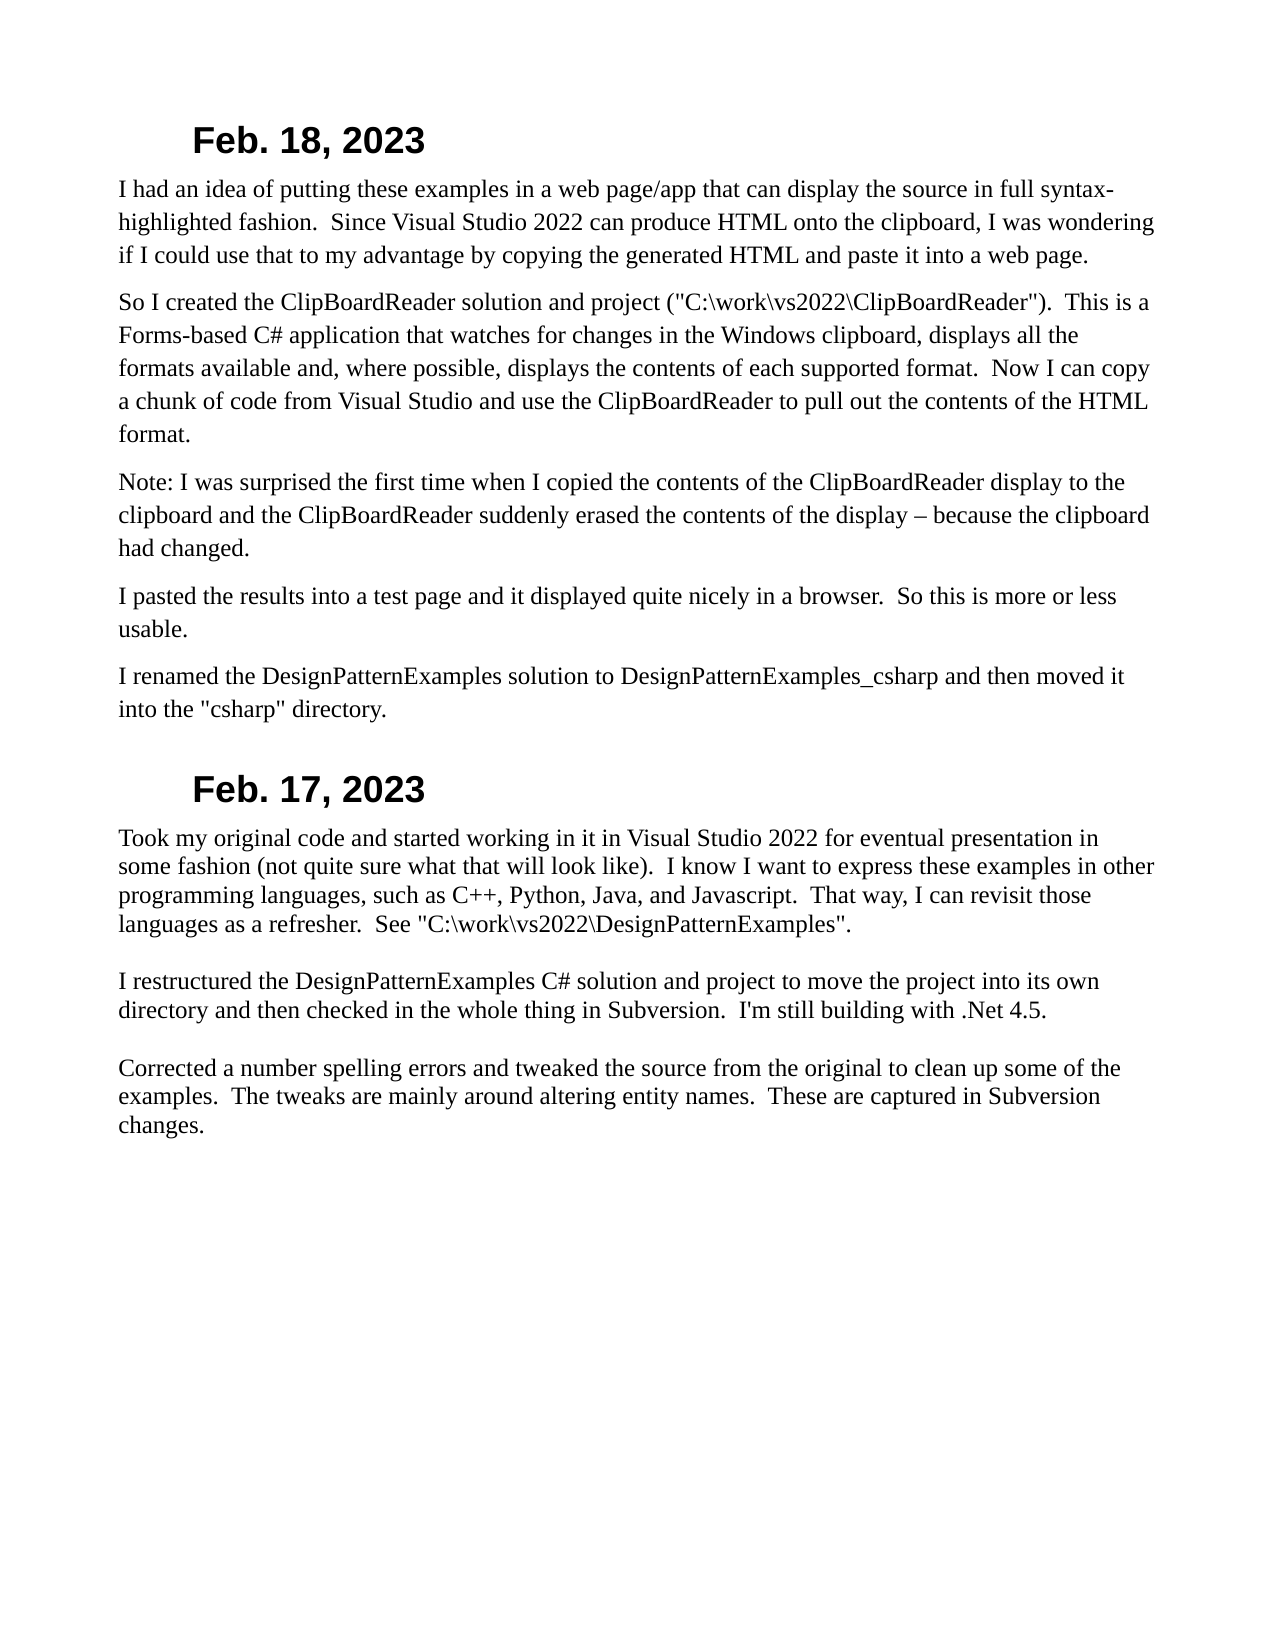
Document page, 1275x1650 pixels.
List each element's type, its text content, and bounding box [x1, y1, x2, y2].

text I renamed the DesignPatternExamples solution to DesignPatternExamples_csharp and then moved it into the "csharp" directory. [118, 661, 1157, 723]
subtitle Feb. 18, 2023 [118, 118, 1157, 161]
text I had an idea of putting these examples in a web page/app that can display the source in full syntax-highlighted fashion. Since Visual Studio 2022 can produce HTML onto the clipboard, I was wondering if I could use that to my advantage by copying the generated HTML and paste it into a web page. [118, 174, 1157, 268]
text Note: I was surprised the first time when I copied the contents of the ClipBoardReader display to the clipboard and the ClipBoardReader suddenly erased the contents of the display – because the clipboard had changed. [118, 467, 1157, 562]
text So I created the ClipBoardReader solution and project ("C:\work\vs2022\ClipBoardReader"). This is a Forms-based C# application that watches for changes in the Windows clipboard, displays all the formats available and, where possible, displays the contents of each supported format. Now I can copy a chunk of code from Visual Studio and use the ClipBoardReader to pull out the contents of the HTML format. [118, 287, 1157, 448]
text Took my original code and started working in it in Visual Studio 2022 for eventual presentation in some fashion (not quite sure what that will look like). I know I want to express these examples in other programming languages, such as C++, Python, Java, and Javascript. That way, I can revisit those languages as a refresher. See "C:\work\vs2022\DesignPatternExamples". [118, 823, 1157, 938]
text I restructured the DesignPatternExamples C# solution and project to move the project into its own directory and then checked in the whole thing in Subversion. I'm still building with .Net 4.5. [118, 966, 1157, 1024]
text I pasted the results into a test page and it displayed quite nicely in a browser. So this is more or less usable. [118, 581, 1157, 642]
subtitle Feb. 17, 2023 [118, 767, 1157, 810]
text Corrected a number spelling errors and tweaked the source from the original to clean up some of the examples. The tweaks are mainly around altering entity names. These are captured in Subversion changes. [118, 1053, 1157, 1139]
